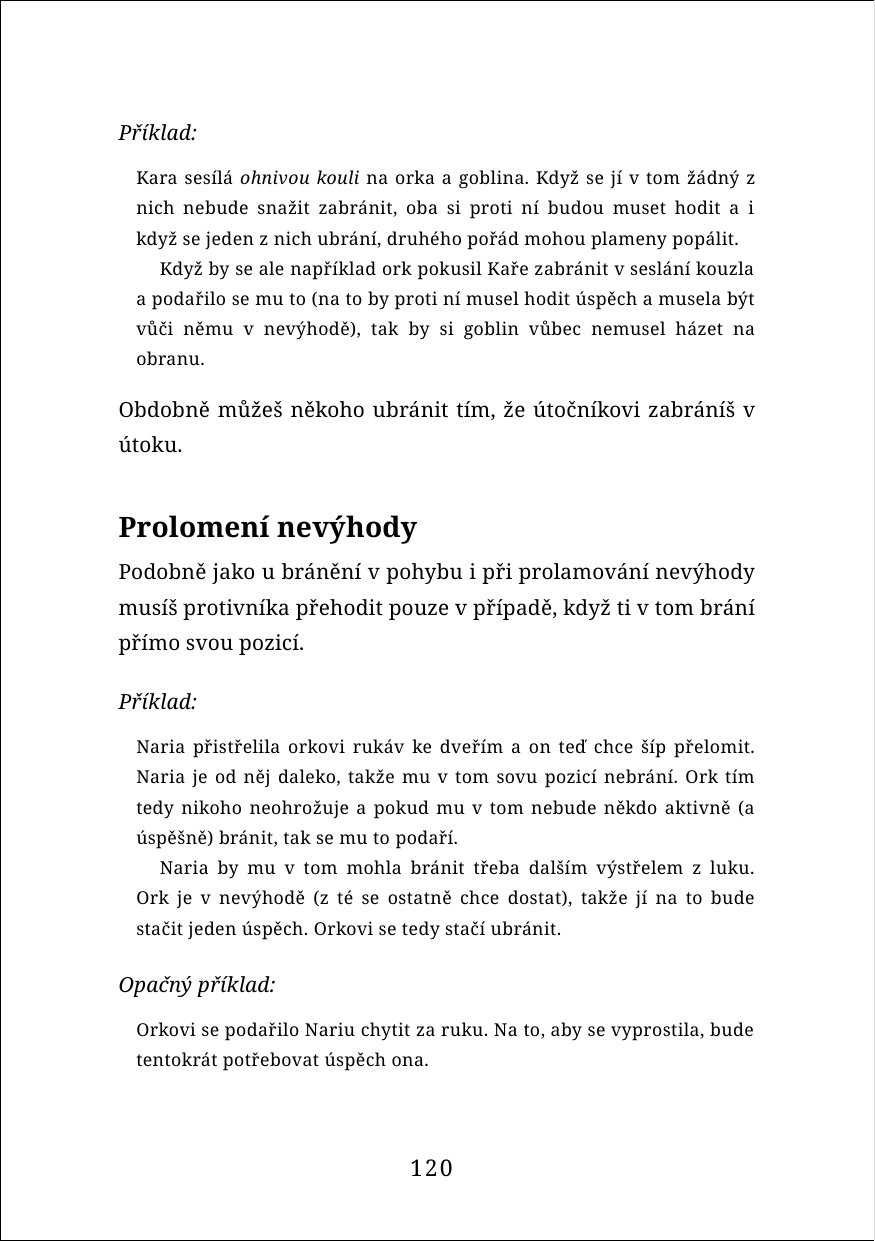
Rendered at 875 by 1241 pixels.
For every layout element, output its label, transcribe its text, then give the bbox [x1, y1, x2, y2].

text Opačný příklad: [118, 970, 756, 998]
text Obdobně můžeš někoho ubránit tím, že útočníkovi zabráníš v útoku. [118, 395, 756, 459]
text Příklad: [118, 118, 756, 147]
text Podobně jako u bránění v pohybu i při prolamování nevýhody musíš protivníka přehodit pouze v případě, když ti v tom brání přímo svou pozicí. [118, 557, 756, 657]
text Kara sesílá ohnivou kouli na orka a goblina. Když se jí v tom žádný z nich nebude snažit zabránit, oba si proti ní budou muset hodit a i když se jeden z nich ubrání, druhého pořád mohou plameny popálit. Když by se ale například ork pokusil Kaře zabránit v seslání kouzla a podařilo se mu to (na to by proti ní musel hodit úspěch a musela být vůči němu v nevýhodě), tak by si goblin vůbec nemusel házet na obranu. [136, 166, 756, 371]
text Orkovi se podařilo Nariu chytit za ruku. Na to, aby se vyprostila, bude tentokrát potřebovat úspěch ona. [136, 1017, 756, 1071]
subtitle Prolomení nevýhody [118, 507, 756, 545]
text Naria přistřelila orkovi rukáv ke dveřím a on teď chce šíp přelomit. Naria je od něj daleko, takže mu v tom sovu pozicí nebrání. Ork tím tedy nikoho neohrožuje a pokud mu v tom nebude někdo aktivně (a úspěšně) bránit, tak se mu to podaří. Naria by mu v tom mohla bránit třeba dalším výstřelem z luku. Ork je v nevýhodě (z té se ostatně chce dostat), takže jí na to bude stačit jeden úspěch. Orkovi se tedy stačí ubránit. [136, 735, 756, 940]
text Příklad: [118, 687, 756, 716]
